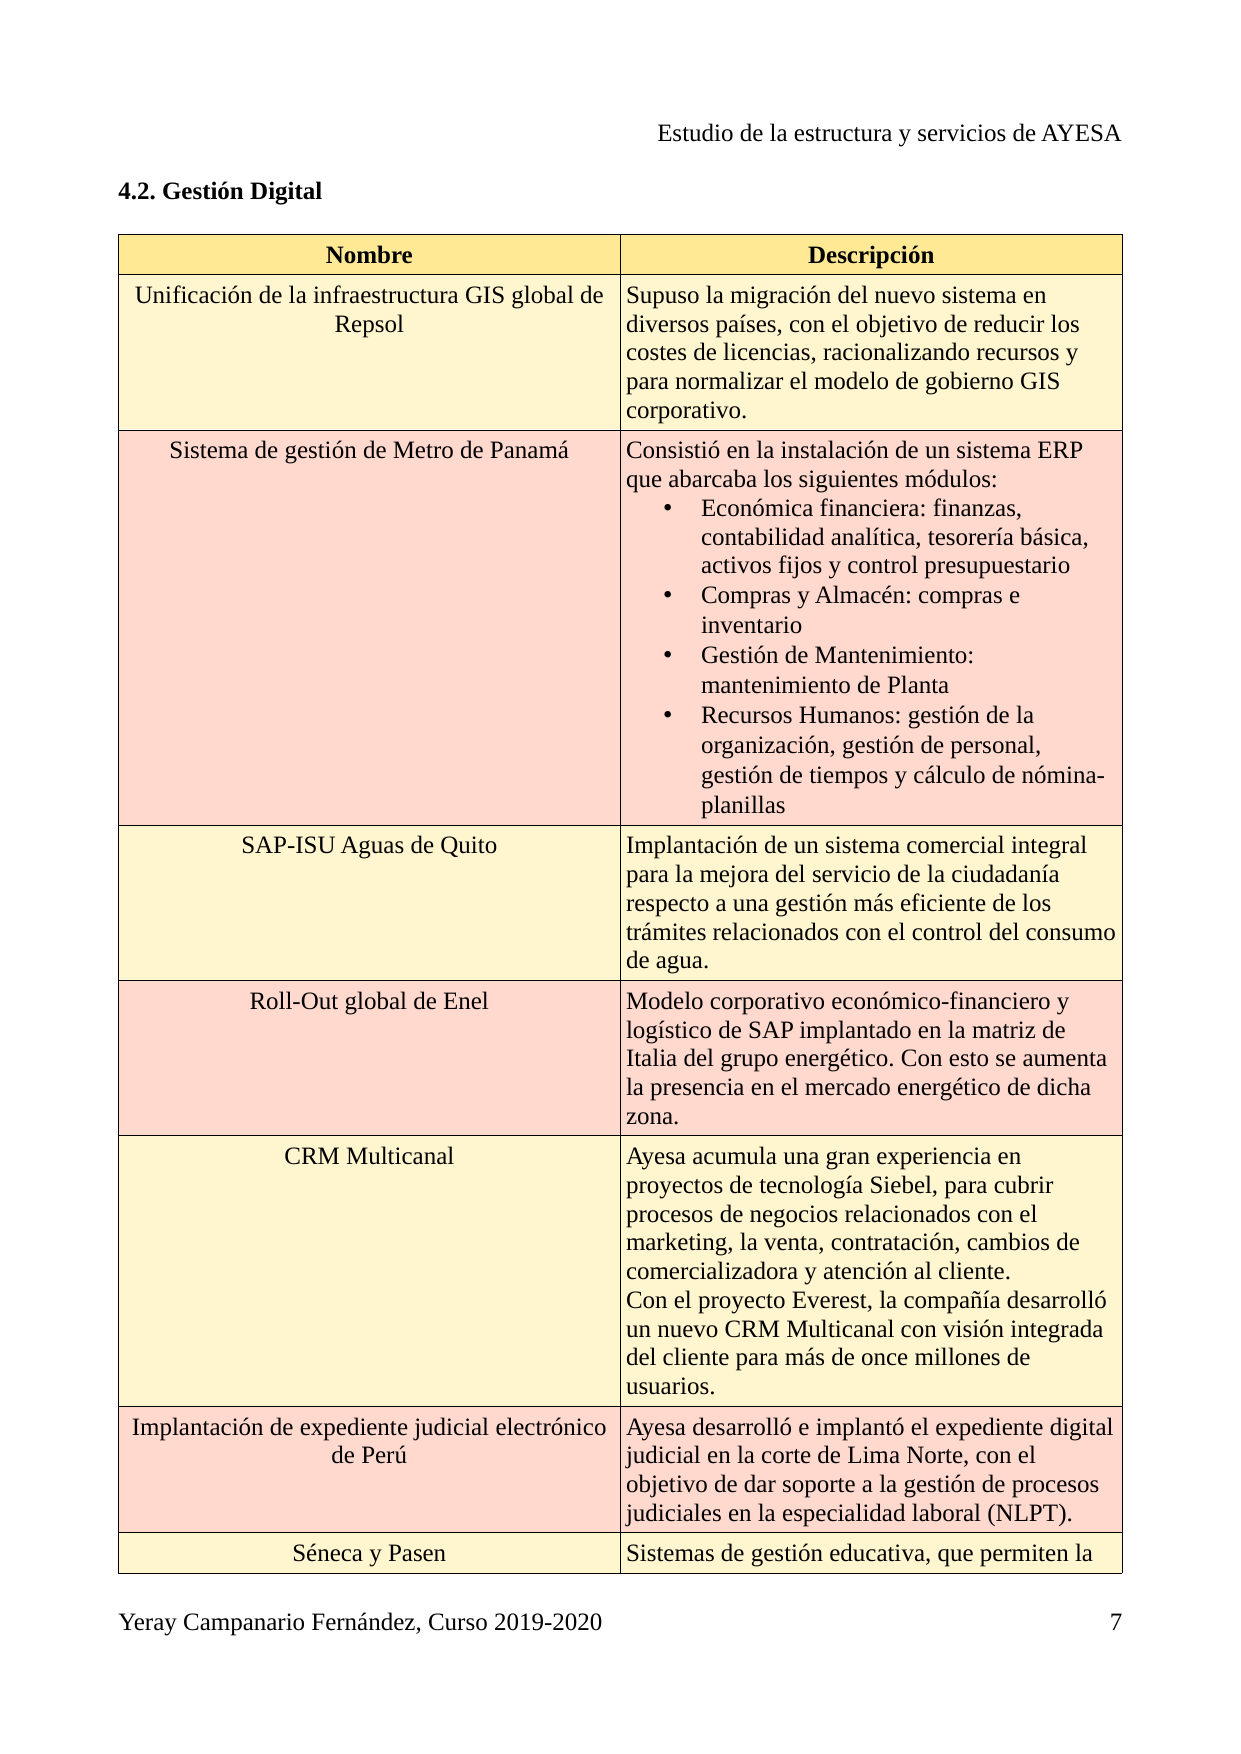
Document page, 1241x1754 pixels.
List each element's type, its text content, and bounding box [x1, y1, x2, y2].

table_cell Consistió en la instalación de un sistema ERP que abarcaba los siguientes módulos: Económica financiera: finanzas, contabilidad analítica, tesorería básica, activos fijos y control presupuestario Compras y Almacén: compras e inventario Gestión de Mantenimiento: mantenimiento de Planta Recursos Humanos: gestión de la organización, gestión de personal, gestión de tiempos y cálculo de nómina-planillas [621, 431, 1122, 825]
table_header Descripción [621, 235, 1122, 274]
table_cell Modelo corporativo económico-financiero y logístico de SAP implantado en la matriz de Italia del grupo energético. Con esto se aumenta la presencia en el mercado energético de dicha zona. [621, 981, 1122, 1135]
table_cell Sistemas de gestión educativa, que permiten la [621, 1533, 1122, 1573]
table_cell Supuso la migración del nuevo sistema en diversos países, con el objetivo de reducir los costes de licencias, racionalizando recursos y para normalizar el modelo de gobierno GIS corporativo. [621, 275, 1122, 429]
table_cell Séneca y Pasen [119, 1533, 620, 1573]
table_header Nombre [119, 235, 620, 274]
table_cell Implantación de expediente judicial electrónico de Perú [119, 1407, 620, 1532]
table_cell Roll-Out global de Enel [119, 981, 620, 1135]
table_cell Sistema de gestión de Metro de Panamá [119, 431, 620, 825]
table_cell Ayesa acumula una gran experiencia en proyectos de tecnología Siebel, para cubrir procesos de negocios relacionados con el marketing, la venta, contratación, cambios de comercializadora y atención al cliente. Con el proyecto Everest, la compañía desarrolló un nuevo CRM Multicanal con visión integrada del cliente para más de once millones de usuarios. [621, 1136, 1122, 1406]
table_cell Implantación de un sistema comercial integral para la mejora del servicio de la ciudadanía respecto a una gestión más eficiente de los trámites relacionados con el control del consumo de agua. [621, 826, 1122, 980]
table_cell CRM Multicanal [119, 1136, 620, 1406]
text 4.2. Gestión Digital [118, 176, 1122, 205]
table_cell Unificación de la infraestructura GIS global de Repsol [119, 275, 620, 429]
table_cell Ayesa desarrolló e implantó el expediente digital judicial en la corte de Lima Norte, con el objetivo de dar soporte a la gestión de procesos judiciales en la especialidad laboral (NLPT). [621, 1407, 1122, 1532]
table_cell SAP-ISU Aguas de Quito [119, 826, 620, 980]
